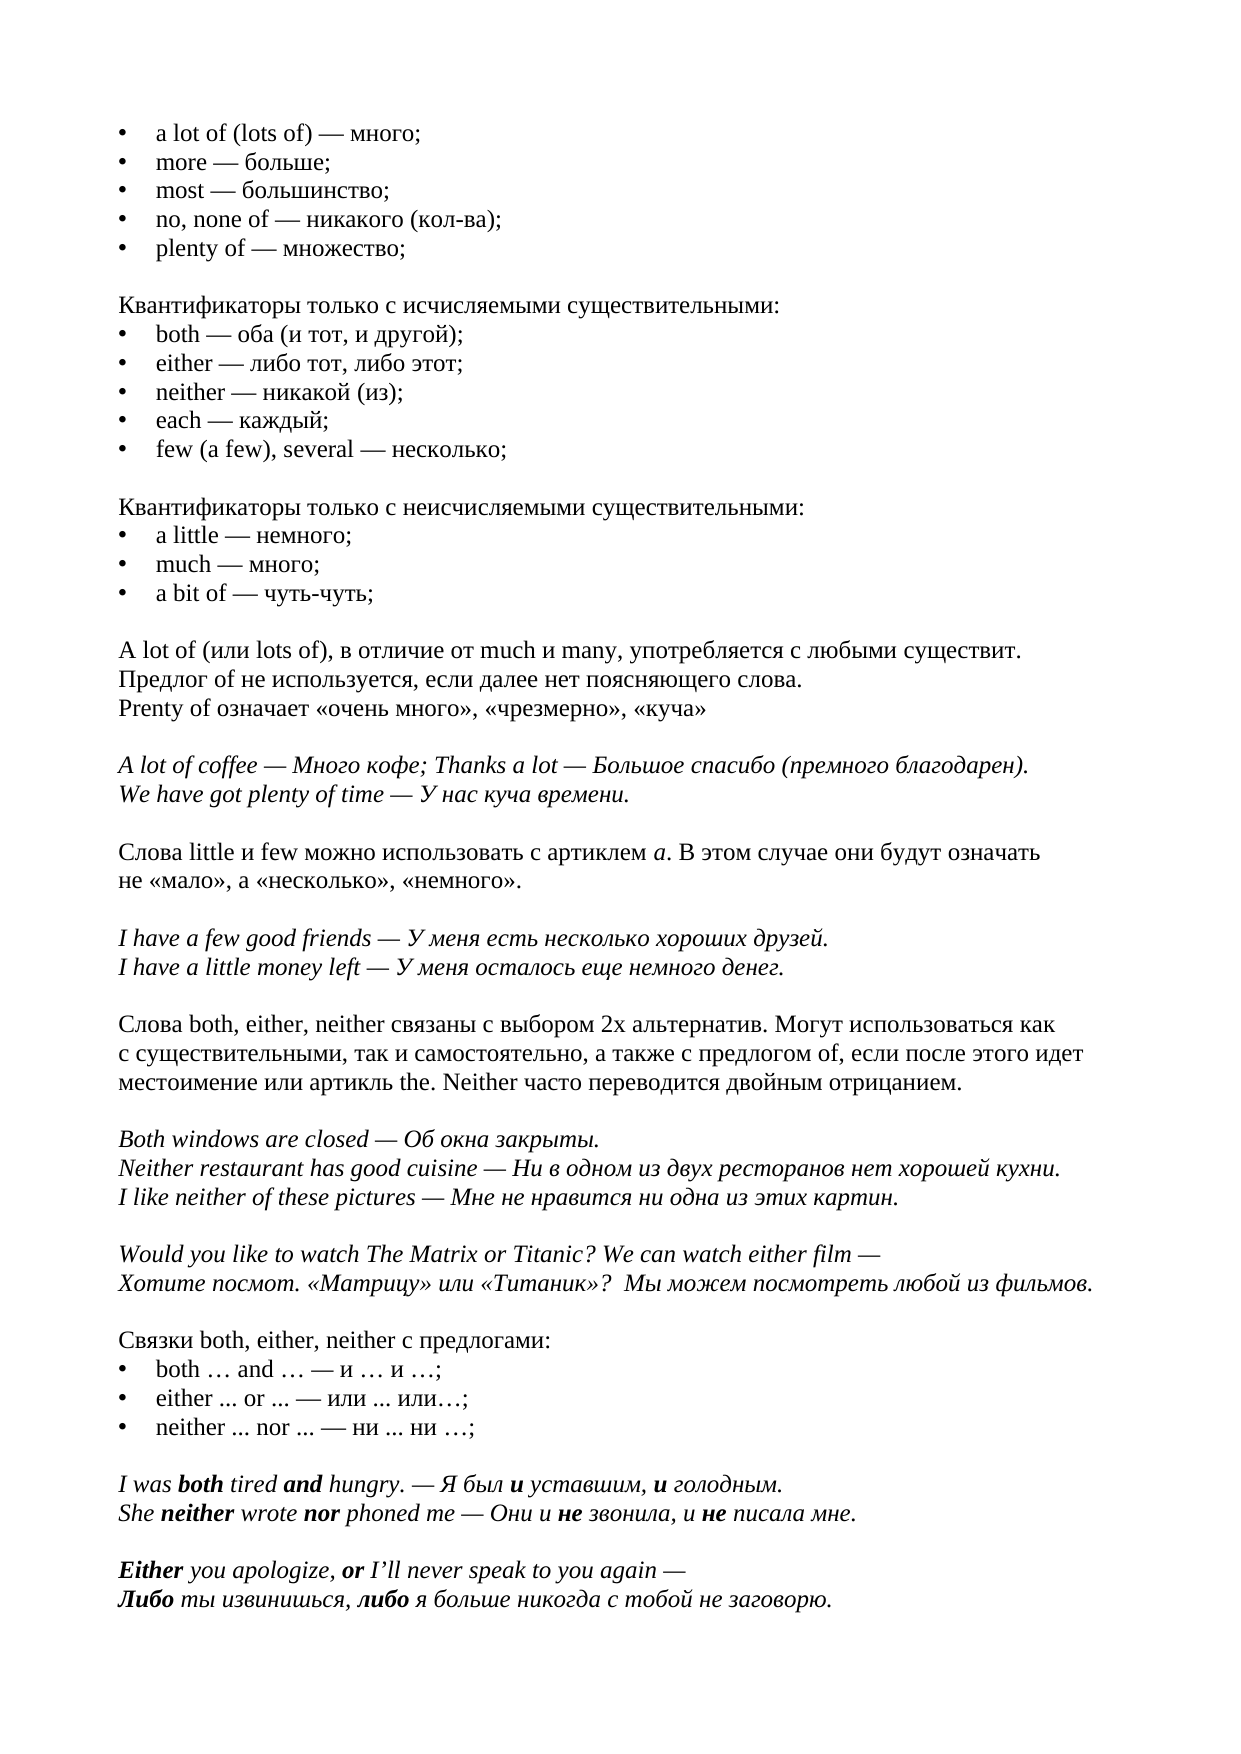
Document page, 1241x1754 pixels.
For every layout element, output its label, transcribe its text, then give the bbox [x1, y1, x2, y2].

text She neither wrote nor phoned me — Они и не звонила, и не писала мне. [118, 1498, 1122, 1527]
text Квантификаторы только с неисчисляемыми существительными: [118, 492, 1122, 521]
text I have a little money left — У меня осталось еще немного денег. [118, 952, 1122, 981]
text Хотите посмот. «Матрицу» или «Титаник»? Мы можем посмотреть любой из фильмов. [118, 1268, 1122, 1297]
list a little — немного; [118, 521, 1122, 549]
list few (a few), several — несколько; [118, 434, 1122, 463]
list a lot of (lots of) — много; [118, 118, 1122, 147]
list a bit of — чуть-чуть; [118, 578, 1122, 607]
list either ... or ... — или ... или…; [118, 1383, 1122, 1412]
text A lot of (или lots of), в отличие от much и many, употребляется с любыми существит. [118, 636, 1122, 664]
text Would you like to watch The Matrix or Titanic? We can watch either film — [118, 1239, 1122, 1268]
text Neither restaurant has good cuisine — Ни в одном из двух ресторанов нет хорошей кухни. [118, 1153, 1122, 1182]
text I like neither of these pictures — Мне не нравится ни одна из этих картин. [118, 1182, 1122, 1211]
text Both windows are closed — Об окна закрыты. [118, 1124, 1122, 1153]
text Prenty of означает «очень много», «чрезмерно», «куча» [118, 693, 1122, 722]
text I was both tired and hungry. — Я был и уставшим, и голодным. [118, 1469, 1122, 1498]
text I have a few good friends — У меня есть несколько хороших друзей. [118, 923, 1122, 952]
text с существительными, так и самостоятельно, а также с предлогом of, если после этого идет местоимение или артикль the. Neither часто переводится двойным отрицанием. [118, 1038, 1122, 1096]
text Связки both, either, neither с предлогами: [118, 1326, 1122, 1354]
text Слова both, either, neither связаны с выбором 2х альтернатив. Могут использоваться как [118, 1009, 1122, 1038]
list more — больше; [118, 147, 1122, 176]
text Either you apologize, or I’ll never speak to you again — [118, 1556, 1122, 1584]
list most — большинство; [118, 176, 1122, 204]
list neither — никакой (из); [118, 377, 1122, 406]
list plenty of — множество; [118, 233, 1122, 262]
list each — каждый; [118, 406, 1122, 434]
text Слова little и few можно использовать с артиклем a. В этом случае они будут означать [118, 837, 1122, 866]
list no, none of — никакого (кол-ва); [118, 204, 1122, 233]
list both … and … — и … и …; [118, 1354, 1122, 1383]
text не «мало», а «несколько», «немного». [118, 866, 1122, 894]
list either — либо тот, либо этот; [118, 348, 1122, 377]
text Предлог of не используется, если далее нет поясняющего слова. [118, 664, 1122, 693]
text Квантификаторы только с исчисляемыми существительными: [118, 291, 1122, 319]
text We have got plenty of time — У нас куча времени. [118, 779, 1122, 808]
list neither ... nor ... — ни ... ни …; [118, 1412, 1122, 1441]
list much — много; [118, 549, 1122, 578]
text Либо ты извинишься, либо я больше никогда с тобой не заговорю. [118, 1584, 1122, 1613]
text A lot of coffee — Много кофе; Thanks a lot — Большое спасибо (премного благодарен). [118, 751, 1122, 779]
list both — оба (и тот, и другой); [118, 319, 1122, 348]
